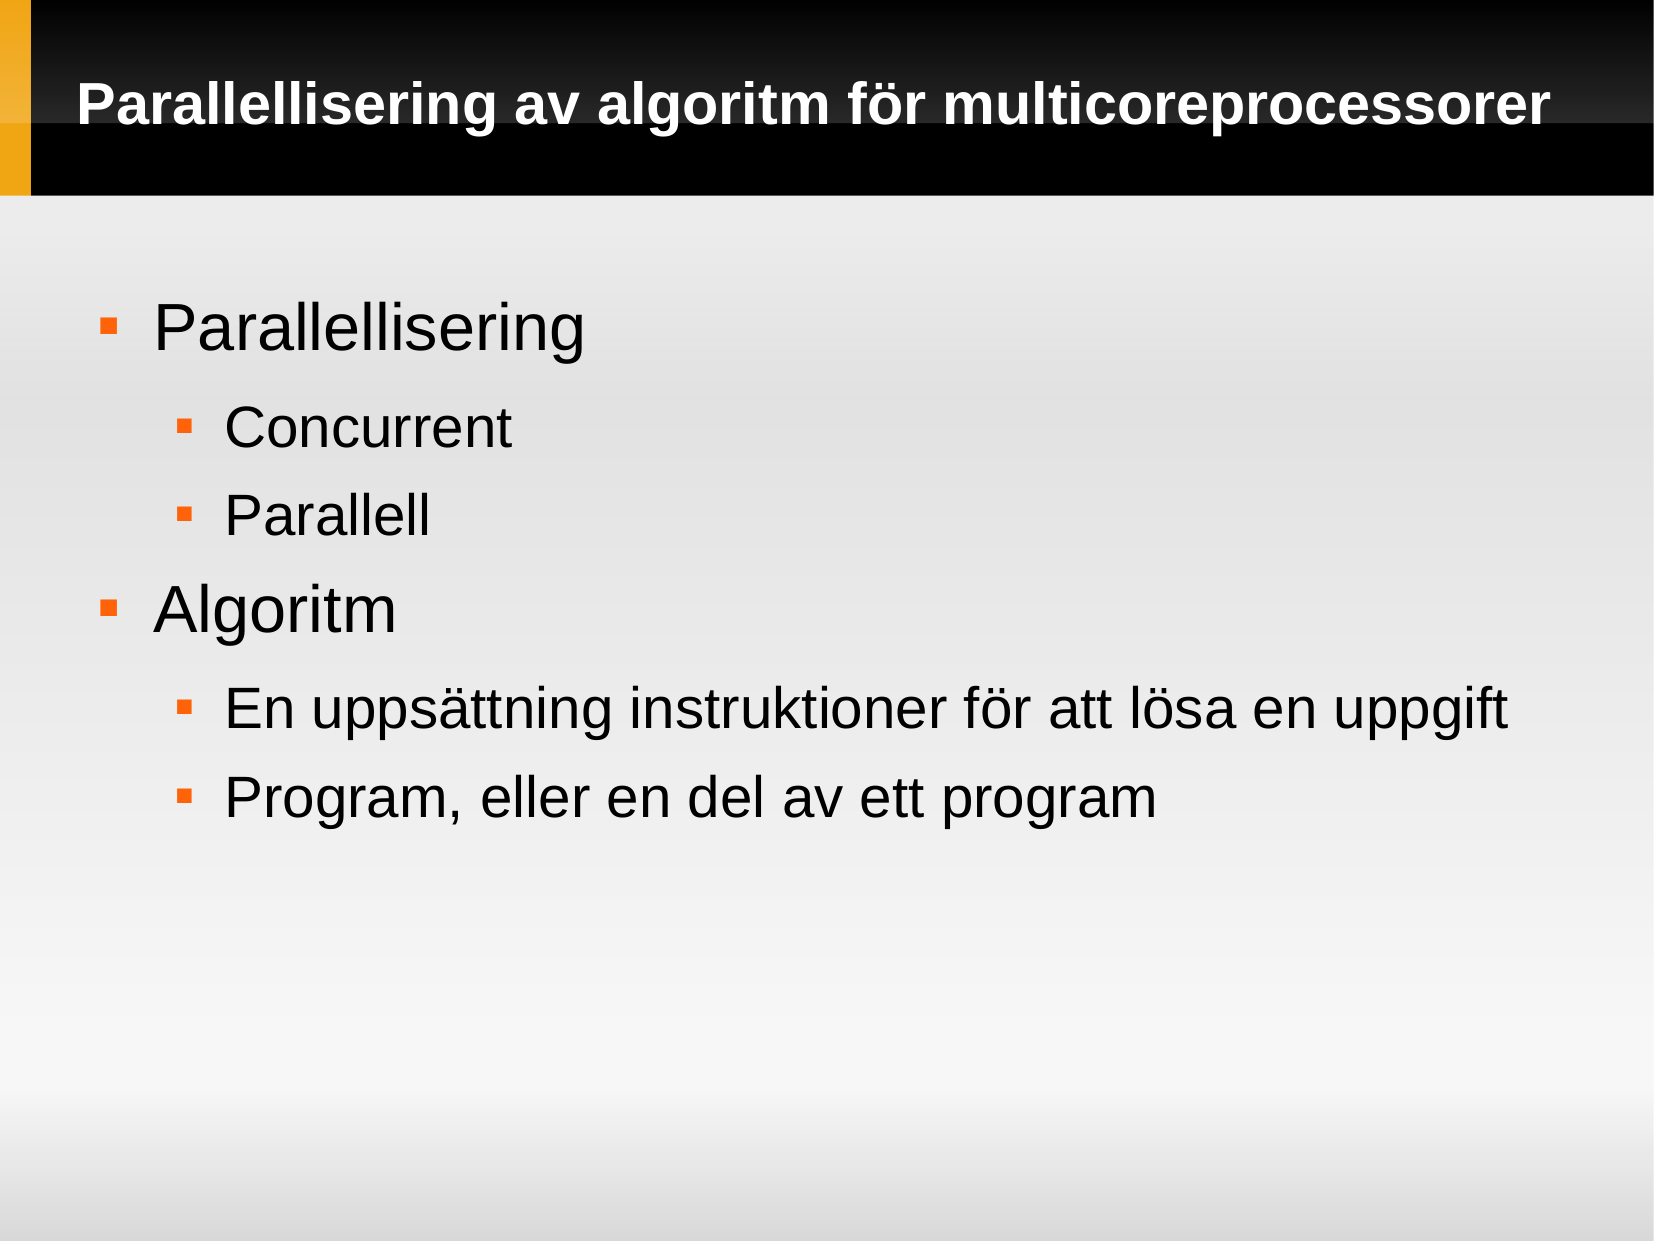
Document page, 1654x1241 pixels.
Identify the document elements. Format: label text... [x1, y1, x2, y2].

title Parallellisering av algoritm för multicoreprocessorer [76, 7, 1565, 200]
picture [0, 0, 1654, 1241]
list Parallellisering Concurrent Parallell Algoritm En uppsättning instruktioner för att lösa en uppgift Program, eller en del av ett program [82, 290, 1571, 1094]
